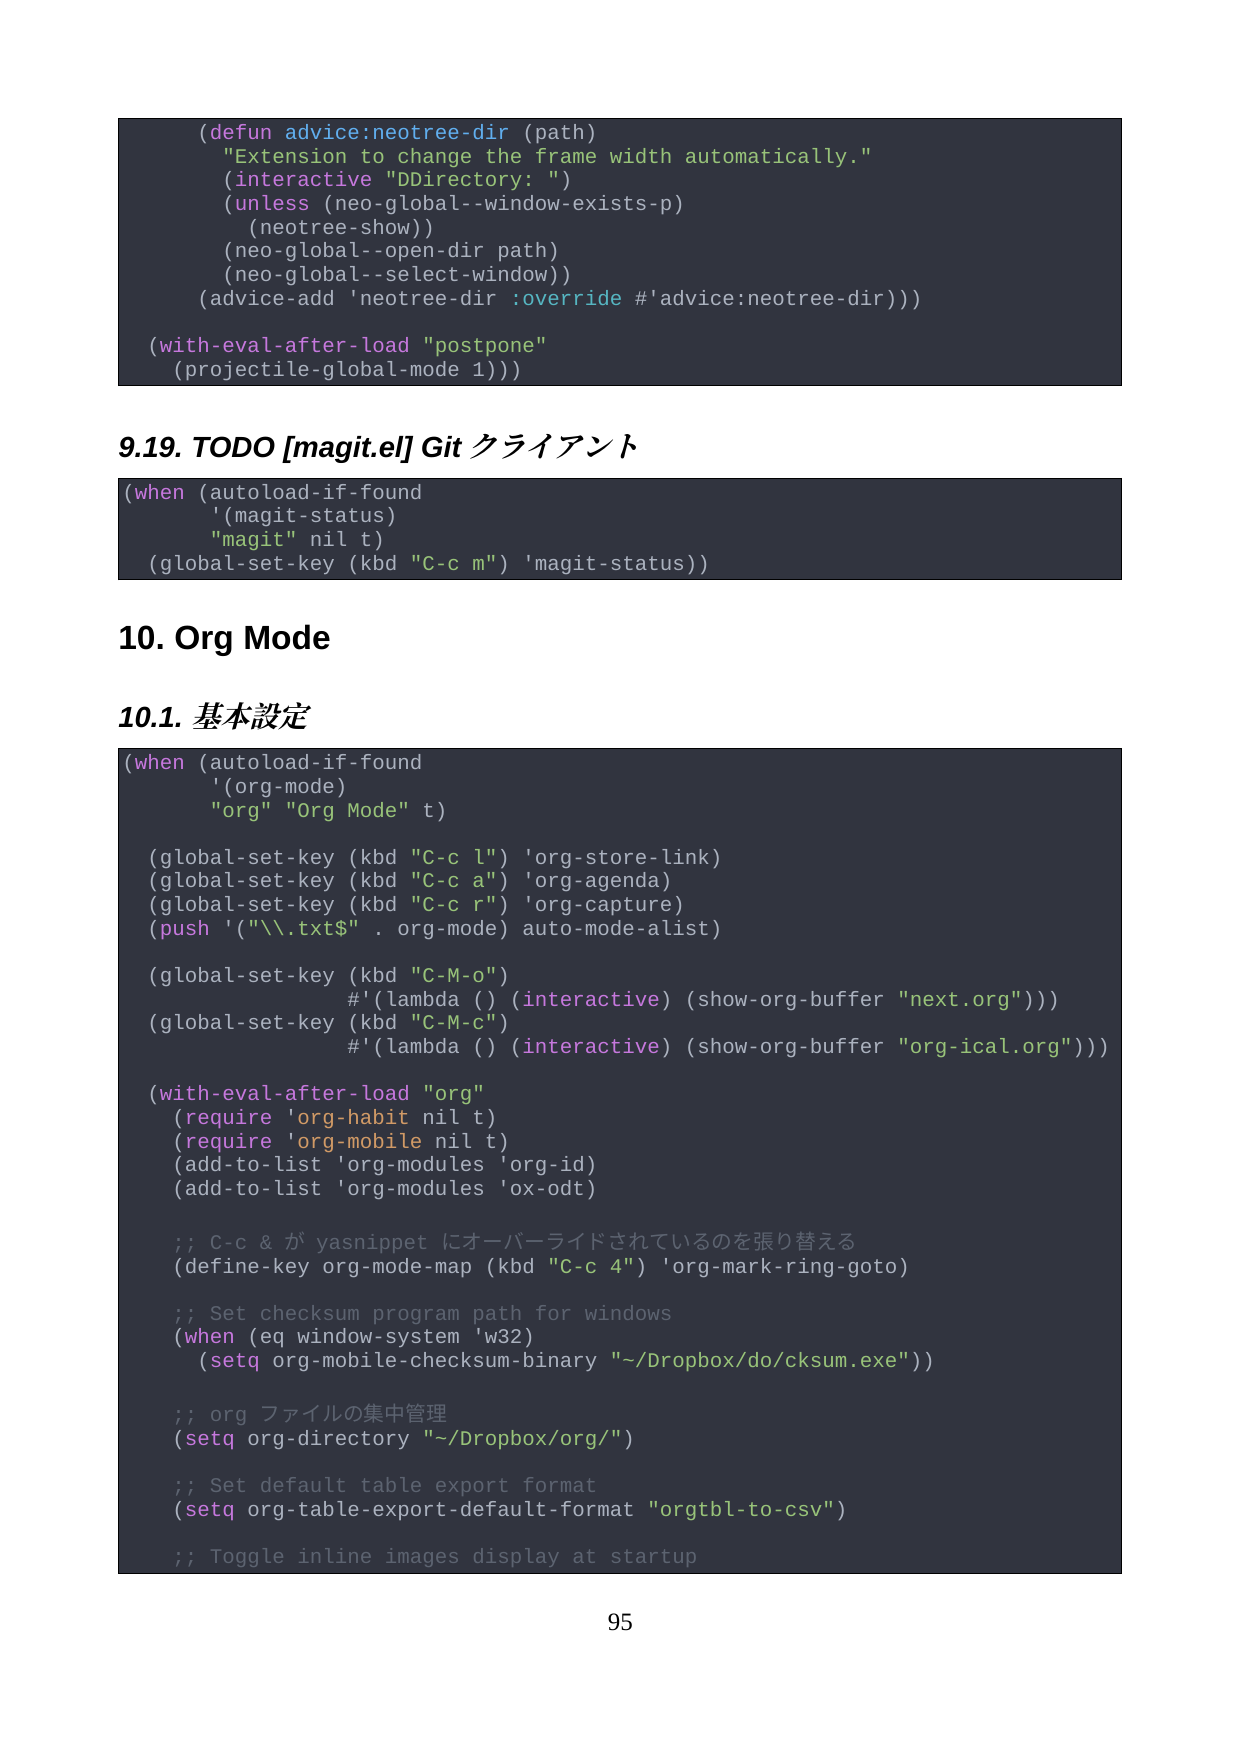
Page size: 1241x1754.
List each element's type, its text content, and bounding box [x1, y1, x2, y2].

text (defun advice:neotree-dir (path) [119, 119, 1121, 142]
text (require 'org-mobile nil t) [119, 1127, 1121, 1150]
text (when (autoload-if-found [119, 749, 1121, 772]
text (with-eval-after-load "org" [119, 1079, 1121, 1103]
subtitle TODO [magit.el] Gitクライアント [118, 423, 1122, 465]
text (global-set-key (kbd "C-M-o") [119, 961, 1121, 985]
text "org" "Org Mode" t) [119, 796, 1121, 819]
text (when (autoload-if-found [119, 479, 1121, 502]
text (global-set-key (kbd "C-M-c") [119, 1008, 1121, 1032]
subtitle 基本設定 [118, 694, 1122, 736]
text ;; C-c & が yasnippet にオーバーライドされているのを張り替える [119, 1221, 1121, 1252]
text "Extension to change the frame width automatically." [119, 142, 1121, 165]
text #'(lambda () (interactive) (show-org-buffer "next.org"))) [119, 985, 1121, 1008]
text (setq org-directory "~/Dropbox/org/") [119, 1424, 1121, 1448]
text (setq org-table-export-default-format "orgtbl-to-csv") [119, 1495, 1121, 1518]
text (global-set-key (kbd "C-c r") 'org-capture) [119, 890, 1121, 914]
text (when (eq window-system 'w32) [119, 1323, 1121, 1346]
text (add-to-list 'org-modules 'org-id) [119, 1150, 1121, 1174]
text (require 'org-habit nil t) [119, 1103, 1121, 1127]
text (advice-add 'neotree-dir :override #'advice:neotree-dir))) [119, 284, 1121, 307]
text '(magit-status) [119, 502, 1121, 525]
text (global-set-key (kbd "C-c m") 'magit-status)) [119, 549, 1121, 579]
text ;; Set checksum program path for windows [119, 1299, 1121, 1323]
text "magit" nil t) [119, 525, 1121, 549]
text (neo-global--select-window)) [119, 260, 1121, 284]
text (neotree-show)) [119, 213, 1121, 236]
text ;; Set default table export format [119, 1471, 1121, 1495]
text (global-set-key (kbd "C-c l") 'org-store-link) [119, 843, 1121, 867]
text (with-eval-after-load "postpone" [119, 331, 1121, 354]
text (setq org-mobile-checksum-binary "~/Dropbox/do/cksum.exe")) [119, 1346, 1121, 1370]
text (neo-global--open-dir path) [119, 236, 1121, 260]
text (add-to-list 'org-modules 'ox-odt) [119, 1174, 1121, 1198]
text ;; Toggle inline images display at startup [119, 1542, 1121, 1573]
text #'(lambda () (interactive) (show-org-buffer "org-ical.org"))) [119, 1032, 1121, 1056]
text (push '("\\.txt$" . org-mode) auto-mode-alist) [119, 914, 1121, 937]
text '(org-mode) [119, 772, 1121, 796]
text (unless (neo-global--window-exists-p) [119, 189, 1121, 213]
text (projectile-global-mode 1))) [119, 354, 1121, 385]
text ;; org ファイルの集中管理 [119, 1393, 1121, 1424]
subtitle Org Mode [118, 618, 1122, 656]
text (define-key org-mode-map (kbd "C-c 4") 'org-mark-ring-goto) [119, 1252, 1121, 1275]
text (interactive "DDirectory: ") [119, 165, 1121, 189]
text (global-set-key (kbd "C-c a") 'org-agenda) [119, 867, 1121, 890]
